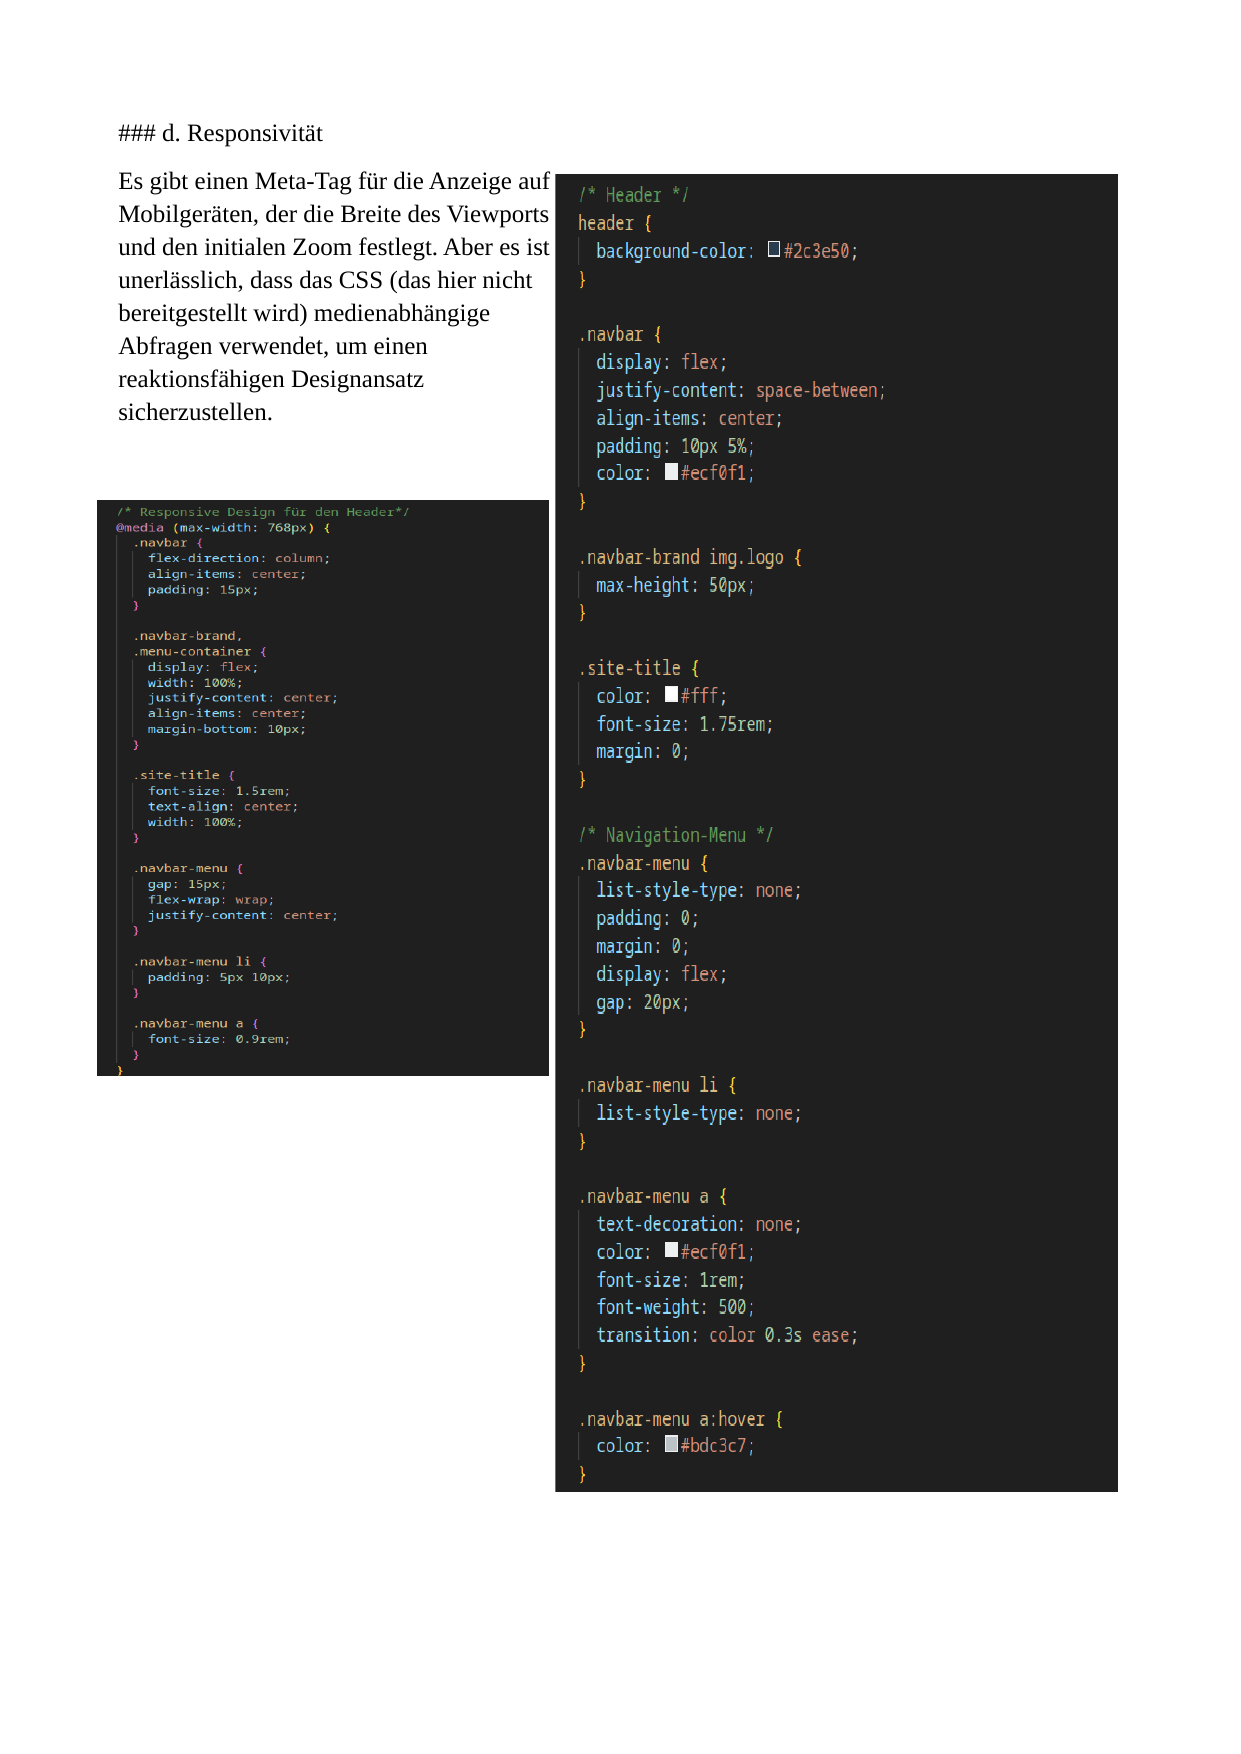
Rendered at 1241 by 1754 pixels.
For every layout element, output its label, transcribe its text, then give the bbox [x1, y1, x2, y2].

text ### d. Responsivität [118, 118, 1122, 147]
text Es gibt einen Meta-Tag für die Anzeige auf Mobilgeräten, der die Breite des Viewports und den initialen Zoom festlegt. Aber es ist unerlässlich, dass das CSS (das hier nicht bereitgestellt wird) medienabhängige Abfragen verwendet, um einen reaktionsfähigen Designansatz sicherzustellen. [118, 166, 1122, 426]
picture [555, 174, 1118, 1492]
picture [97, 500, 549, 1076]
